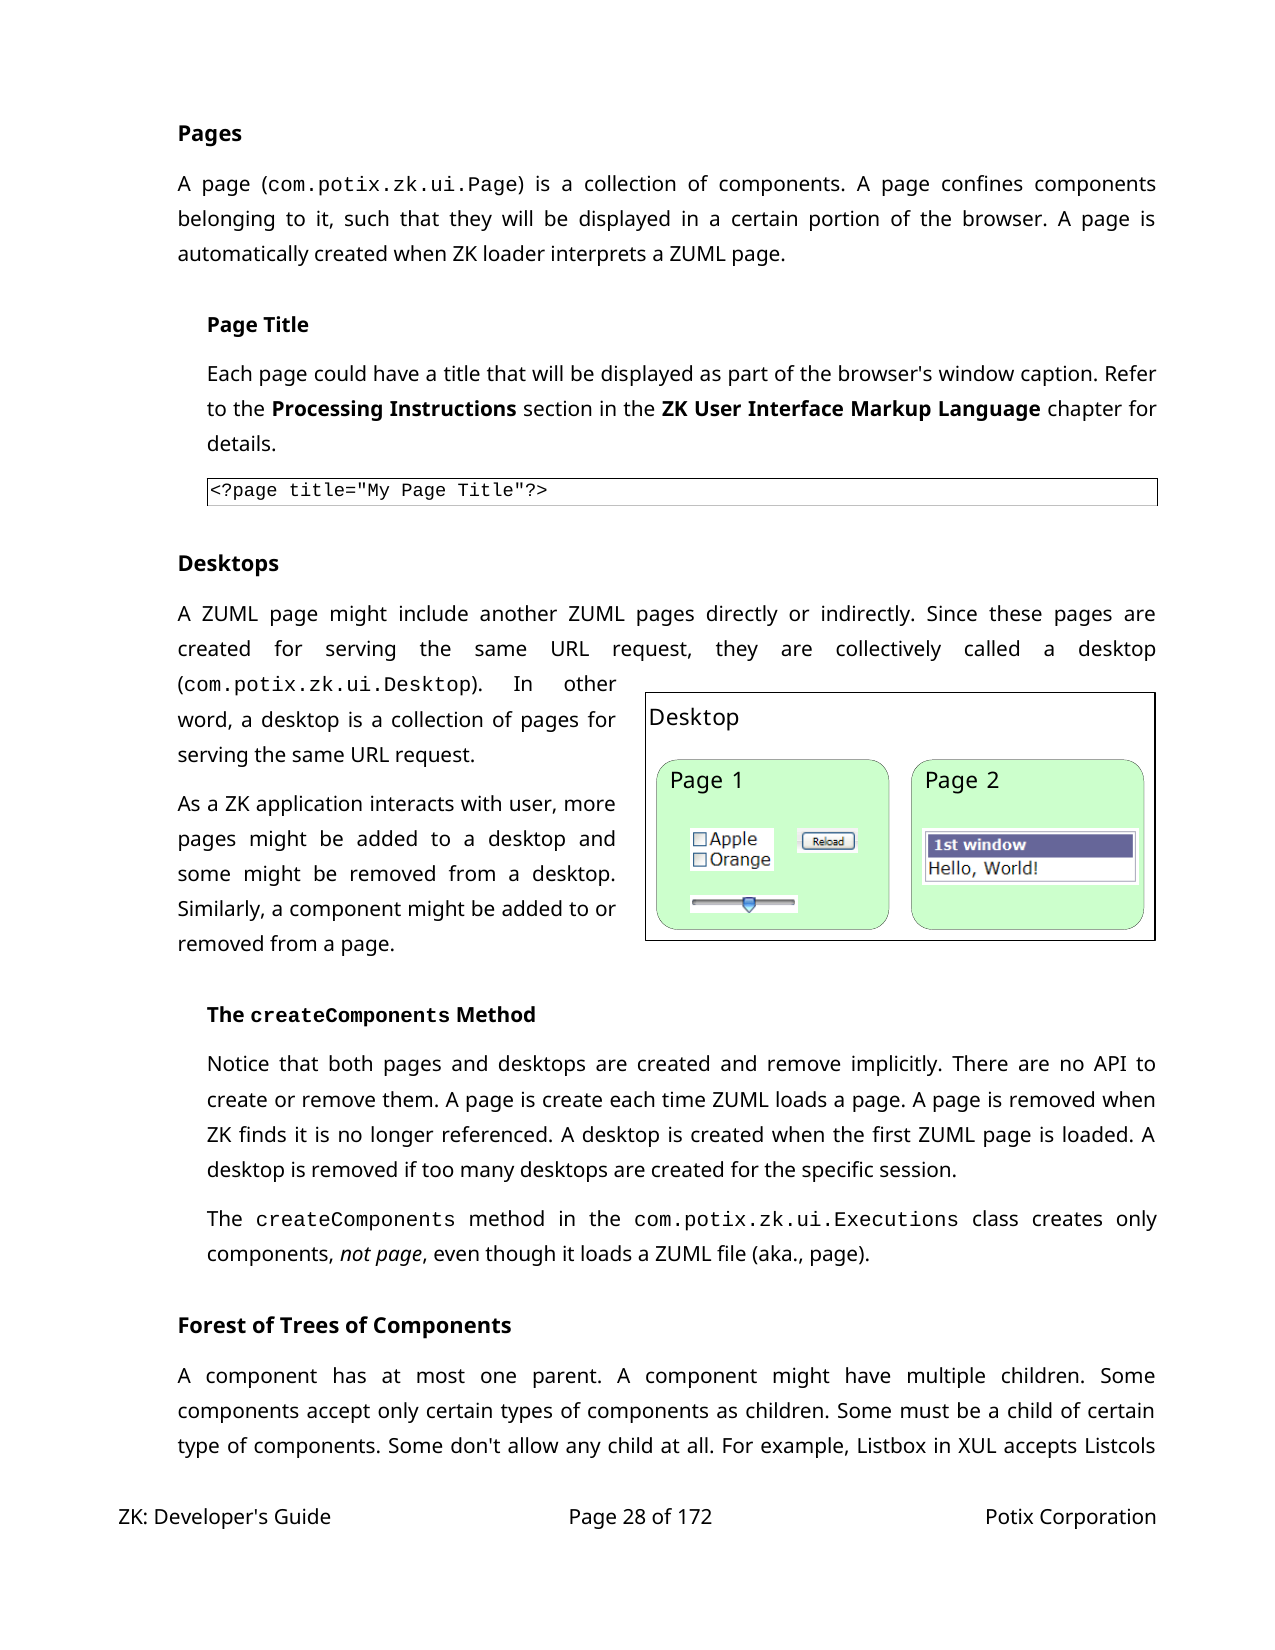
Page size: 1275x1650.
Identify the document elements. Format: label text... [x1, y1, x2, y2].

text A component has at most one parent. A component might have multiple children. Some components accept only certain types of components as children. Some must be a child of certain type of components. Some don't allow any child at all. For example, Listbox in XUL accepts Listcols [177, 1361, 1157, 1459]
subtitle Desktops [177, 548, 1157, 578]
subtitle Pages [177, 118, 1157, 148]
text A ZUML page might include another ZUML pages directly or indirectly. Since these pages are created for serving the same URL request, they are collectively called a desktop (com.potix.zk.ui.Desktop). In other word, a desktop is a collection of pages for serving the same URL request. [177, 599, 1157, 768]
subtitle Page Title [207, 310, 1157, 338]
text Notice that both pages and desktops are created and remove implicitly. There are no API to create or remove them. A page is create each time ZUML loads a page. A page is removed when ZK finds it is no longer referenced. A desktop is created when the first ZUML page is loaded. A desktop is removed if too many desktops are created for the specific session. [207, 1049, 1157, 1183]
subtitle Forest of Trees of Components [177, 1310, 1157, 1340]
subtitle The createComponents Method [207, 1000, 1157, 1029]
text Each page could have a title that will be displayed as part of the browser's window caption. Refer to the Processing Instructions section in the ZK User Interface Markup Language chapter for details. [207, 359, 1157, 458]
text As a ZK application interacts with user, more pages might be added to a desktop and some might be removed from a desktop. Similarly, a component might be added to or removed from a page. [177, 789, 1157, 958]
text A page (com.potix.zk.ui.Page) is a collection of components. A page confines components belonging to it, such that they will be displayed in a certain portion of the browser. A page is automatically created when ZK loader interprets a ZUML page. [177, 169, 1157, 268]
text The createComponents method in the com.potix.zk.ui.Executions class creates only components, not page, even though it loads a ZUML file (aka., page). [207, 1204, 1157, 1268]
text <?page title="My Page Title"?> [208, 479, 1157, 505]
